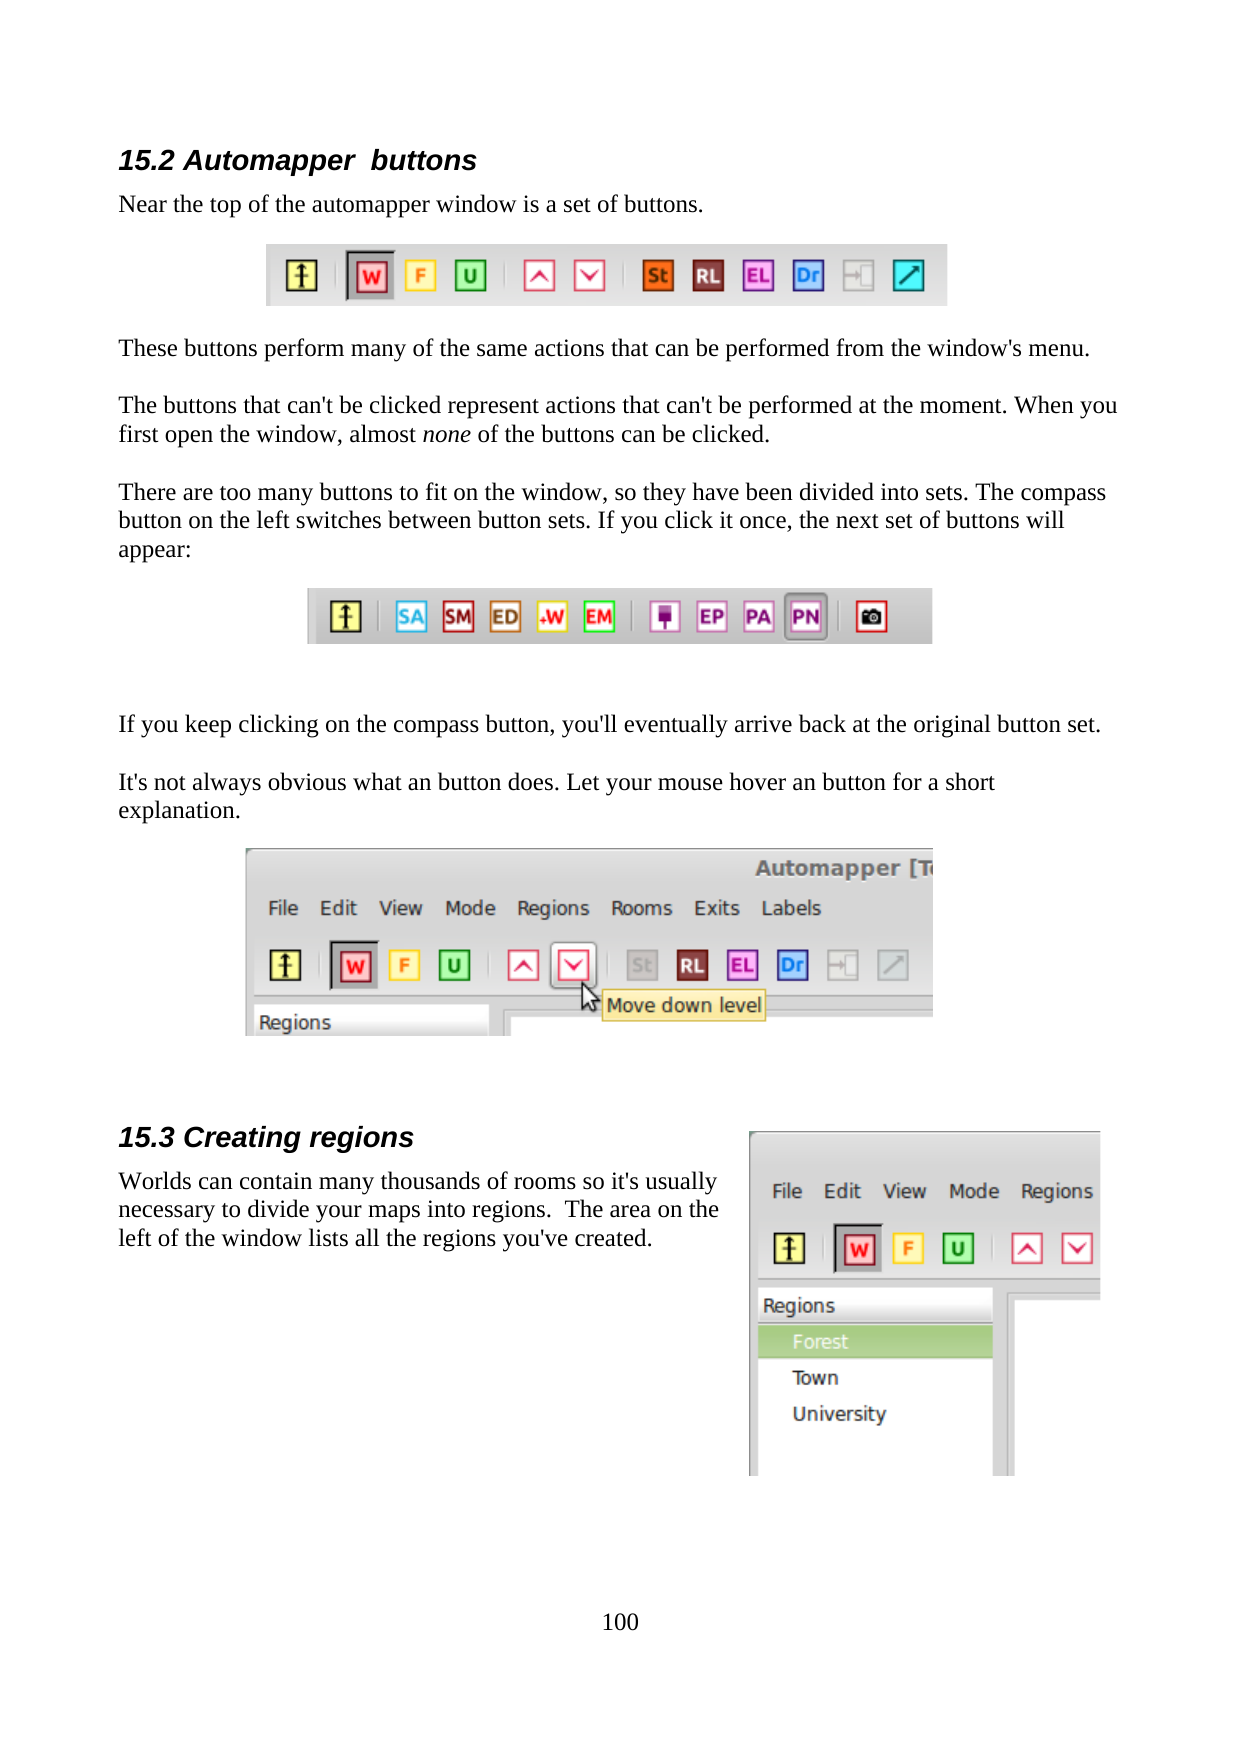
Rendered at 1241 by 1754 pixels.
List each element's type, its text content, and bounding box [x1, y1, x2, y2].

picture [307, 588, 933, 644]
picture [245, 848, 933, 1036]
text It's not always obvious what an button does. Let your mouse hover an button for a short explanation. [118, 767, 1122, 824]
text These buttons perform many of the same actions that can be performed from the window's menu. [118, 333, 1122, 362]
picture [749, 1131, 1101, 1476]
picture [266, 244, 948, 306]
text Near the top of the automapper window is a set of buttons. [118, 189, 1122, 218]
text If you keep clicking on the compass button, you'll eventually arrive back at the original button set. [118, 709, 1122, 738]
subtitle 15.2 Automapper buttons [118, 143, 1122, 177]
text There are too many buttons to fit on the window, so they have been divided into sets. The compass button on the left switches between button sets. If you click it once, the next set of buttons will appear: [118, 477, 1122, 563]
text Worlds can contain many thousands of rooms so it's usually necessary to divide your maps into regions. The area on the left of the window lists all the regions you've created. [118, 1166, 749, 1252]
subtitle 15.3 Creating regions [118, 1120, 1122, 1153]
text The buttons that can't be clicked represent actions that can't be performed at the moment. When you first open the window, almost none of the buttons can be clicked. [118, 390, 1122, 448]
